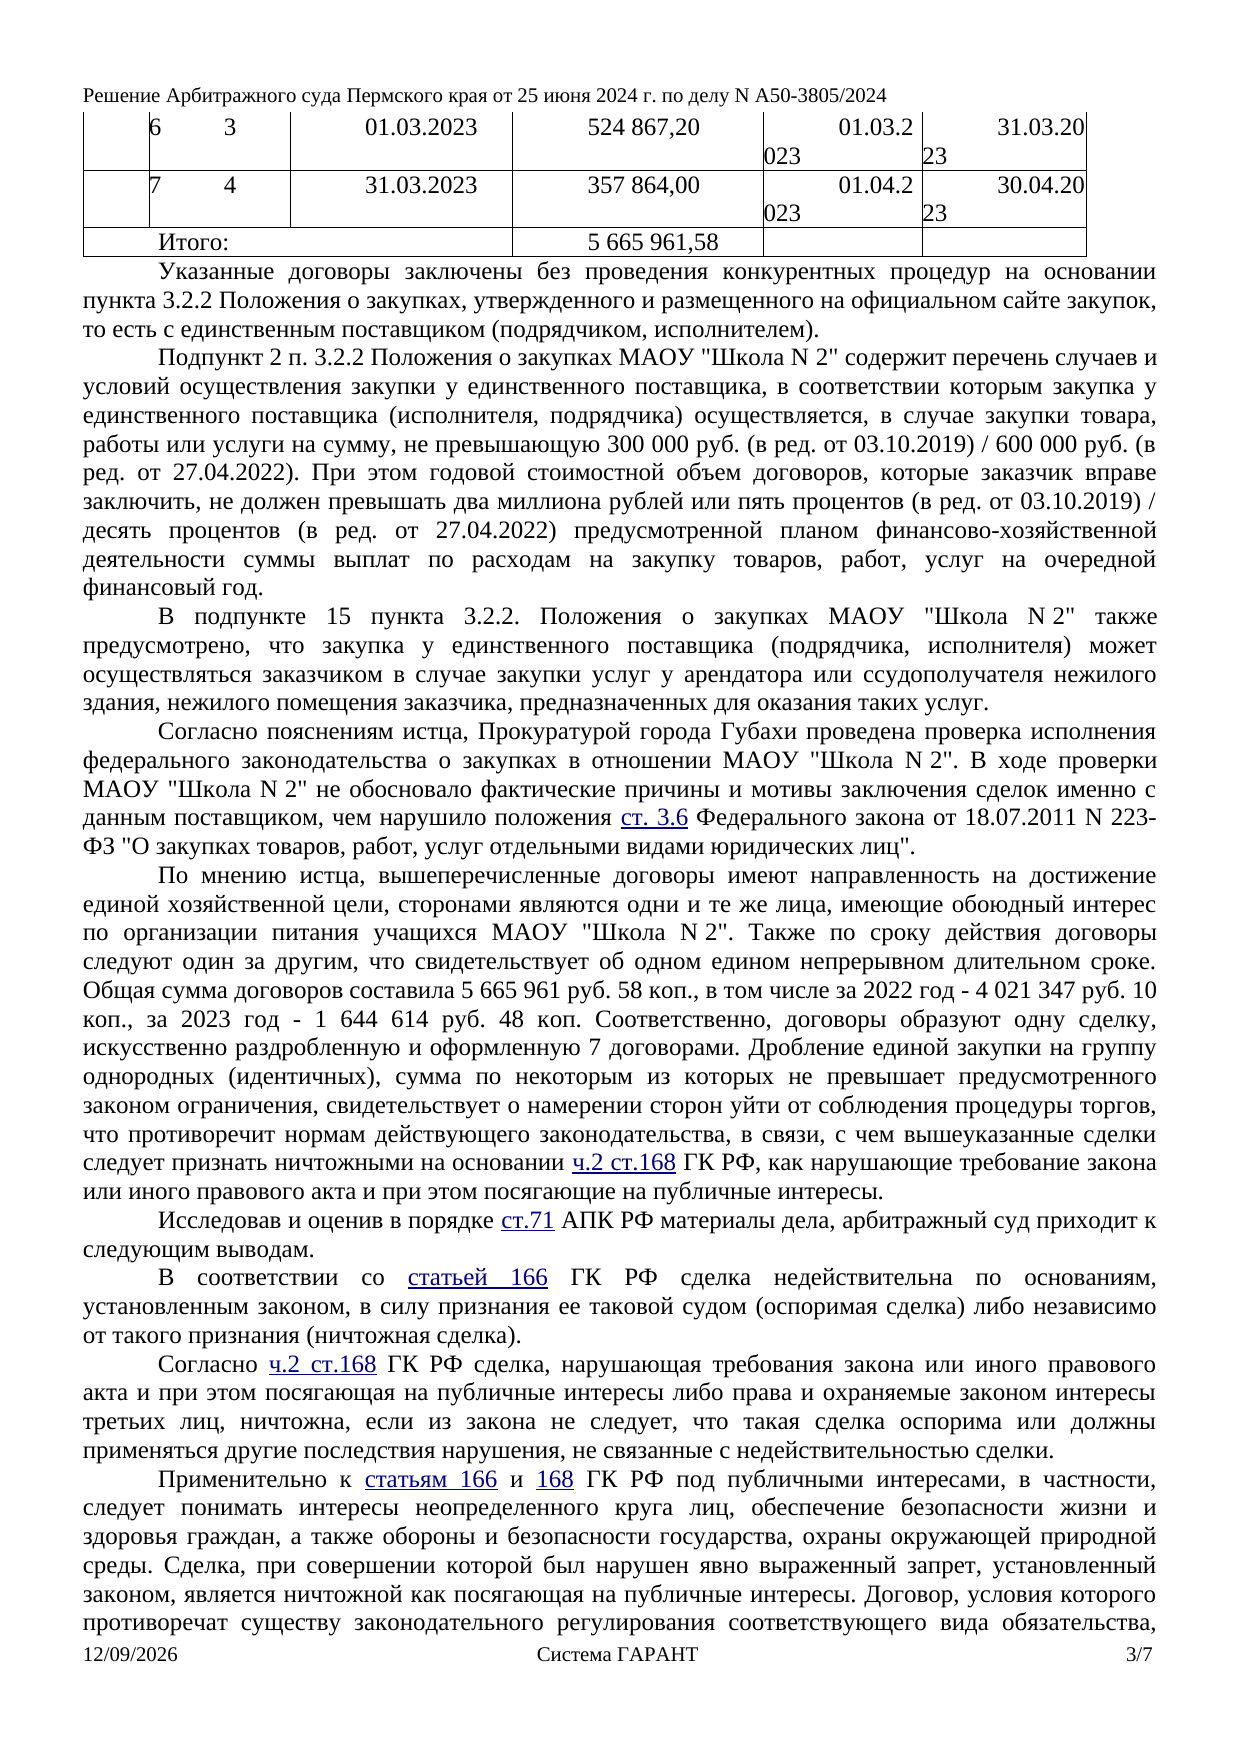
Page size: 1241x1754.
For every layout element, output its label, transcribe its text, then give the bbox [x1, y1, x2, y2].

table_cell 30.04.2023 [923, 171, 1086, 227]
text Исследовав и оценив в порядке ст.71 АПК РФ материалы дела, арбитражный суд приходит к следующим выводам. [83, 1205, 1157, 1262]
text Согласно ч.2 ст.168 ГК РФ сделка, нарушающая требования закона или иного правового акта и при этом посягающая на публичные интересы либо права и охраняемые законом интересы третьих лиц, ничтожна, если из закона не следует, что такая сделка оспорима или должны применяться другие последствия нарушения, не связанные с недействительностью сделки. [83, 1349, 1157, 1464]
text В соответствии со статьей 166 ГК РФ сделка недействительна по основаниям, установленным законом, в силу признания ее таковой судом (оспоримая сделка) либо независимо от такого признания (ничтожная сделка). [83, 1262, 1157, 1349]
text Применительно к статьям 166 и 168 ГК РФ под публичными интересами, в частности, следует понимать интересы неопределенного круга лиц, обеспечение безопасности жизни и здоровья граждан, а также обороны и безопасности государства, охраны окружающей природной среды. Сделка, при совершении которой был нарушен явно выраженный запрет, установленный законом, является ничтожной как посягающая на публичные интересы. Договор, условия которого противоречат существу законодательного регулирования соответствующего вида обязательства, [83, 1464, 1157, 1636]
text Указанные договоры заключены без проведения конкурентных процедур на основании пункта 3.2.2 Положения о закупках, утвержденного и размещенного на официальном сайте закупок, то есть с единственным поставщиком (подрядчиком, исполнителем). [83, 256, 1157, 342]
table_cell Итого: [84, 228, 512, 256]
table_cell 01.03.2023 [291, 112, 512, 170]
table_cell 31.03.2023 [923, 112, 1086, 170]
table_cell [764, 228, 922, 256]
text В подпункте 15 пункта 3.2.2. Положения о закупках МАОУ "Школа N 2" также предусмотрено, что закупка у единственного поставщика (подрядчика, исполнителя) может осуществляться заказчиком в случае закупки услуг у арендатора или ссудополучателя нежилого здания, нежилого помещения заказчика, предназначенных для оказания таких услуг. [83, 601, 1157, 716]
text Согласно пояснениям истца, Прокуратурой города Губахи проведена проверка исполнения федерального законодательства о закупках в отношении МАОУ "Школа N 2". В ходе проверки МАОУ "Школа N 2" не обосновало фактические причины и мотивы заключения сделок именно с данным поставщиком, чем нарушило положения ст. 3.6 Федерального закона от 18.07.2011 N 223-ФЗ "О закупках товаров, работ, услуг отдельными видами юридических лиц". [83, 716, 1157, 860]
table_cell 4 [150, 171, 290, 227]
table_cell 524 867,20 [513, 112, 763, 170]
text По мнению истца, вышеперечисленные договоры имеют направленность на достижение единой хозяйственной цели, сторонами являются одни и те же лица, имеющие обоюдный интерес по организации питания учащихся МАОУ "Школа N 2". Также по сроку действия договоры следуют один за другим, что свидетельствует об одном едином непрерывном длительном сроке. Общая сумма договоров составила 5 665 961 руб. 58 коп., в том числе за 2022 год - 4 021 347 руб. 10 коп., за 2023 год - 1 644 614 руб. 48 коп. Соответственно, договоры образуют одну сделку, искусственно раздробленную и оформленную 7 договорами. Дробление единой закупки на группу однородных (идентичных), сумма по некоторым из которых не превышает предусмотренного законом ограничения, свидетельствует о намерении сторон уйти от соблюдения процедуры торгов, что противоречит нормам действующего законодательства, в связи, с чем вышеуказанные сделки следует признать ничтожными на основании ч.2 ст.168 ГК РФ, как нарушающие требование закона или иного правового акта и при этом посягающие на публичные интересы. [83, 860, 1157, 1205]
table_cell 01.03.2023 [764, 112, 922, 170]
table_cell 01.04.2023 [764, 171, 922, 227]
table_cell 31.03.2023 [291, 171, 512, 227]
text Подпункт 2 п. 3.2.2 Положения о закупках МАОУ "Школа N 2" содержит перечень случаев и условий осуществления закупки у единственного поставщика, в соответствии которым закупка у единственного поставщика (исполнителя, подрядчика) осуществляется, в случае закупки товара, работы или услуги на сумму, не превышающую 300 000 руб. (в ред. от 03.10.2019) / 600 000 руб. (в ред. от 27.04.2022). При этом годовой стоимостной объем договоров, которые заказчик вправе заключить, не должен превышать два миллиона рублей или пять процентов (в ред. от 03.10.2019) / десять процентов (в ред. от 27.04.2022) предусмотренной планом финансово-хозяйственной деятельности суммы выплат по расходам на закупку товаров, работ, услуг на очередной финансовый год. [83, 342, 1157, 601]
table_cell [923, 228, 1086, 256]
table_cell 357 864,00 [513, 171, 763, 227]
table_cell 7 [84, 171, 149, 227]
table_cell 5 665 961,58 [513, 228, 763, 256]
table_cell 6 [84, 112, 149, 170]
table_cell 3 [150, 112, 290, 170]
